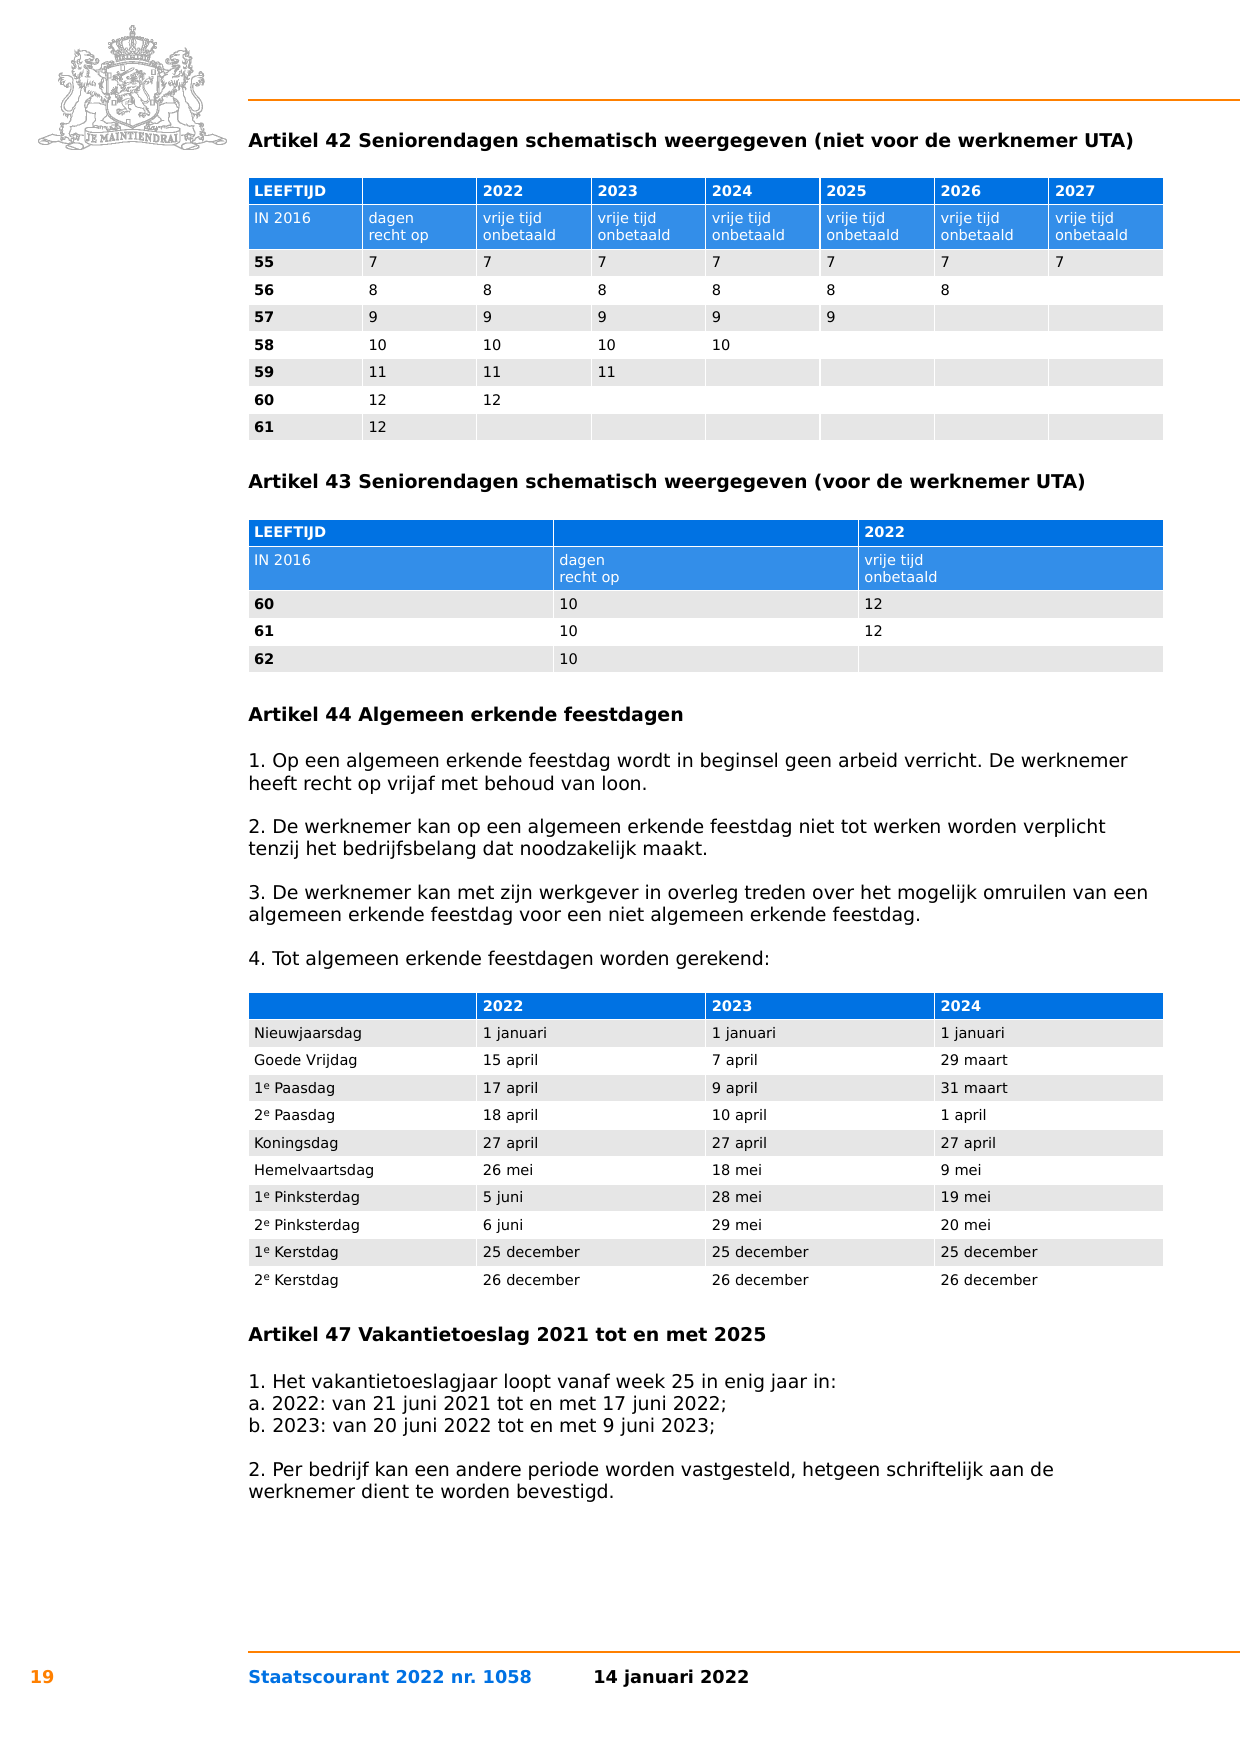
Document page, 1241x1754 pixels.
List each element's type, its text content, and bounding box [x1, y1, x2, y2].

text 3. De werknemer kan met zijn werkgever in overleg treden over het mogelijk omruilen van een algemeen erkende feestdag voor een niet algemeen erkende feestdag. [248, 882, 1163, 926]
table_cell [706, 414, 819, 440]
table_cell [859, 646, 1163, 672]
table_cell 12 [477, 387, 591, 413]
table_cell Hemelvaartsdag [249, 1157, 476, 1183]
table_cell [592, 387, 705, 413]
table_header [363, 178, 476, 204]
table_cell [821, 332, 934, 358]
table_cell [935, 387, 1048, 413]
subtitle Artikel 44 Algemeen erkende feestdagen [248, 703, 1163, 725]
table_cell 60 [249, 387, 362, 413]
table_cell 2e Kerstdag [249, 1267, 476, 1293]
table_header 2024 [706, 178, 819, 204]
table_cell 27 april [477, 1130, 705, 1156]
table_cell [1049, 332, 1163, 358]
table_cell 62 [249, 646, 553, 672]
table_cell 25 december [935, 1239, 1163, 1266]
table_cell Goede Vrijdag [249, 1048, 476, 1074]
table_cell 25 december [477, 1239, 705, 1266]
table_cell 1e Paasdag [249, 1075, 476, 1101]
table_cell 10 [477, 332, 591, 358]
table_cell 9 [363, 305, 476, 331]
table_cell 17 april [477, 1075, 705, 1101]
table_header 2025 [821, 178, 934, 204]
table_cell 26 december [706, 1267, 934, 1293]
table_header 2022 [477, 993, 705, 1019]
table_cell 29 maart [935, 1048, 1163, 1074]
table_cell 12 [859, 591, 1163, 618]
table_cell [592, 414, 705, 440]
table_cell dagen recht op [554, 547, 858, 590]
table_cell [477, 414, 591, 440]
subtitle Artikel 47 Vakantietoeslag 2021 tot en met 2025 [248, 1324, 1163, 1346]
table_cell 9 [477, 305, 591, 331]
text a. 2022: van 21 juni 2021 tot en met 17 juni 2022; [248, 1393, 1163, 1415]
table_cell 7 [821, 250, 934, 276]
table_cell Koningsdag [249, 1130, 476, 1156]
table_cell 8 [363, 277, 476, 303]
subtitle Artikel 42 Seniorendagen schematisch weergegeven (niet voor de werknemer UTA) [248, 130, 1163, 152]
table_cell 12 [859, 619, 1163, 645]
table_cell [706, 359, 819, 386]
table_cell vrije tijd onbetaald [859, 547, 1163, 590]
table_cell 8 [706, 277, 819, 303]
table_cell 31 maart [935, 1075, 1163, 1101]
table_cell 10 [363, 332, 476, 358]
table_header [249, 993, 476, 1019]
table_cell 57 [249, 305, 362, 331]
table_cell 56 [249, 277, 362, 303]
table_cell 11 [363, 359, 476, 386]
table_cell 8 [477, 277, 591, 303]
text 1. Het vakantietoeslagjaar loopt vanaf week 25 in enig jaar in: [248, 1371, 1163, 1393]
table_cell 9 [706, 305, 819, 331]
table_cell 9 april [706, 1075, 934, 1101]
table_cell [706, 387, 819, 413]
table_cell 7 [1049, 250, 1163, 276]
table_cell 9 [592, 305, 705, 331]
table_cell Nieuwjaarsdag [249, 1020, 476, 1047]
table_cell 61 [249, 414, 362, 440]
table_cell [935, 305, 1048, 331]
table_cell 12 [363, 387, 476, 413]
table_cell 26 mei [477, 1157, 705, 1183]
table_cell vrije tijd onbetaald [935, 205, 1048, 249]
table_header [554, 520, 858, 546]
table_header 2022 [477, 178, 591, 204]
table_cell 27 april [935, 1130, 1163, 1156]
table_cell 19 mei [935, 1185, 1163, 1211]
table_cell dagen recht op [363, 205, 476, 249]
table_cell 10 [554, 591, 858, 618]
text 2. Per bedrijf kan een andere periode worden vastgesteld, hetgeen schriftelijk aan de werknemer dient te worden bevestigd. [248, 1459, 1163, 1503]
table_cell vrije tijd onbetaald [592, 205, 705, 249]
table_cell 11 [477, 359, 591, 386]
table_cell [935, 359, 1048, 386]
table_cell 1 januari [706, 1020, 934, 1047]
table_cell [821, 414, 934, 440]
table_cell 61 [249, 619, 553, 645]
table_cell 7 april [706, 1048, 934, 1074]
table_cell 11 [592, 359, 705, 386]
table_cell [1049, 305, 1163, 331]
table_cell 1 januari [935, 1020, 1163, 1047]
table_cell 15 april [477, 1048, 705, 1074]
table_cell 10 [554, 646, 858, 672]
table_cell vrije tijd onbetaald [706, 205, 819, 249]
table_header 2026 [935, 178, 1048, 204]
text b. 2023: van 20 juni 2022 tot en met 9 juni 2023; [248, 1415, 1163, 1437]
table_cell 29 mei [706, 1212, 934, 1238]
table_cell 18 april [477, 1103, 705, 1129]
table_cell 7 [477, 250, 591, 276]
table_cell 1e Kerstdag [249, 1239, 476, 1266]
table_cell 1 april [935, 1103, 1163, 1129]
table_cell [1049, 277, 1163, 303]
table_cell vrije tijd onbetaald [477, 205, 591, 249]
table_header 2023 [592, 178, 705, 204]
table_cell 12 [363, 414, 476, 440]
table_cell 6 juni [477, 1212, 705, 1238]
table_cell 2e Pinksterdag [249, 1212, 476, 1238]
table_cell 26 december [935, 1267, 1163, 1293]
table_cell 7 [935, 250, 1048, 276]
table_cell 9 mei [935, 1157, 1163, 1183]
table_cell 7 [363, 250, 476, 276]
table_cell 8 [592, 277, 705, 303]
table_cell 55 [249, 250, 362, 276]
table_cell 58 [249, 332, 362, 358]
table_cell 8 [821, 277, 934, 303]
table_cell 9 [821, 305, 934, 331]
table_cell [935, 414, 1048, 440]
table_cell [1049, 359, 1163, 386]
table_cell vrije tijd onbetaald [1049, 205, 1163, 249]
table_cell 2e Paasdag [249, 1103, 476, 1129]
table_cell [1049, 387, 1163, 413]
table_cell 10 [592, 332, 705, 358]
subtitle Artikel 43 Seniorendagen schematisch weergegeven (voor de werknemer UTA) [248, 471, 1163, 493]
table_cell 7 [706, 250, 819, 276]
table_cell 10 [554, 619, 858, 645]
table_header LEEFTIJD [249, 178, 362, 204]
table_cell IN 2016 [249, 205, 362, 249]
table_header 2022 [859, 520, 1163, 546]
table_cell 1 januari [477, 1020, 705, 1047]
table_cell 20 mei [935, 1212, 1163, 1238]
table_cell 25 december [706, 1239, 934, 1266]
table_cell vrije tijd onbetaald [821, 205, 934, 249]
text 2. De werknemer kan op een algemeen erkende feestdag niet tot werken worden verplicht tenzij het bedrijfsbelang dat noodzakelijk maakt. [248, 816, 1163, 860]
table_cell 8 [935, 277, 1048, 303]
table_cell [821, 359, 934, 386]
table_cell 27 april [706, 1130, 934, 1156]
table_cell 10 [706, 332, 819, 358]
table_cell 26 december [477, 1267, 705, 1293]
table_cell 1e Pinksterdag [249, 1185, 476, 1211]
text 4. Tot algemeen erkende feestdagen worden gerekend: [248, 948, 1163, 970]
table_header 2027 [1049, 178, 1163, 204]
table_cell [821, 387, 934, 413]
table_cell 7 [592, 250, 705, 276]
table_header LEEFTIJD [249, 520, 553, 546]
table_cell [1049, 414, 1163, 440]
table_cell [935, 332, 1048, 358]
table_cell 60 [249, 591, 553, 618]
table_header 2023 [706, 993, 934, 1019]
table_cell 18 mei [706, 1157, 934, 1183]
table_header 2024 [935, 993, 1163, 1019]
table_cell 10 april [706, 1103, 934, 1129]
picture [38, 25, 227, 150]
table_cell 59 [249, 359, 362, 386]
table_cell IN 2016 [249, 547, 553, 590]
table_cell 28 mei [706, 1185, 934, 1211]
text 1. Op een algemeen erkende feestdag wordt in beginsel geen arbeid verricht. De werknemer heeft recht op vrijaf met behoud van loon. [248, 750, 1163, 794]
table_cell 5 juni [477, 1185, 705, 1211]
